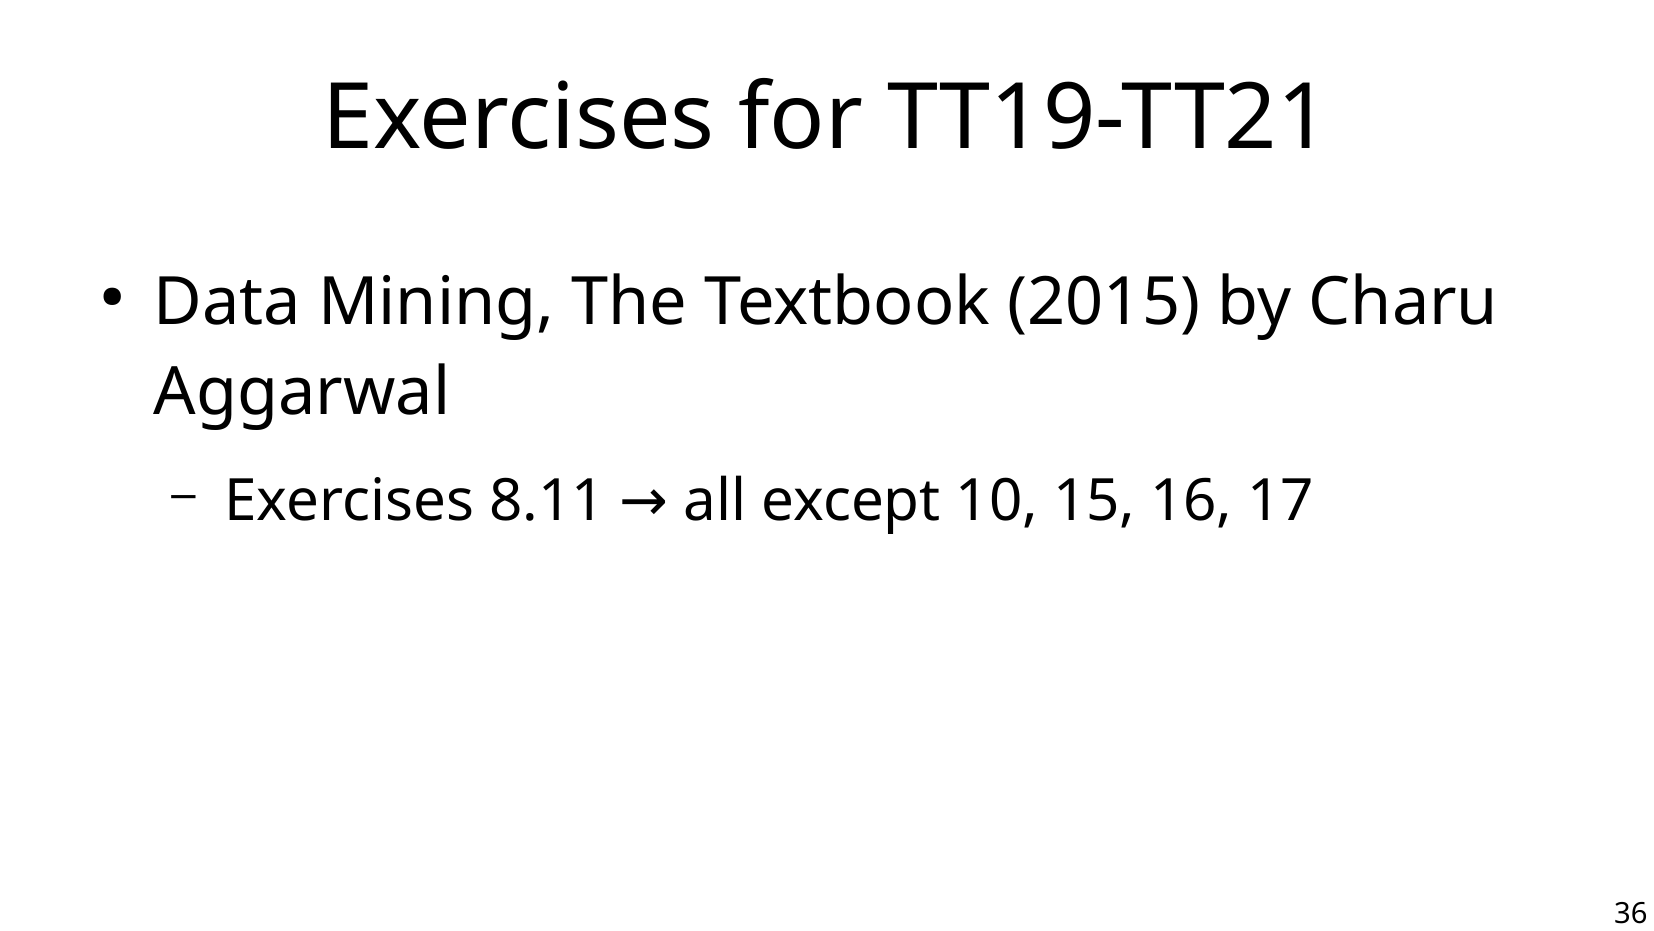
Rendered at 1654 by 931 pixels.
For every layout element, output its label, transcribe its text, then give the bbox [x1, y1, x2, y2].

title Exercises for TT19-TT21 [82, 1, 1571, 226]
list Data Mining, The Textbook (2015) by Charu Aggarwal Exercises 8.11 → all except 10, 15, 16, 17 [82, 253, 1571, 793]
